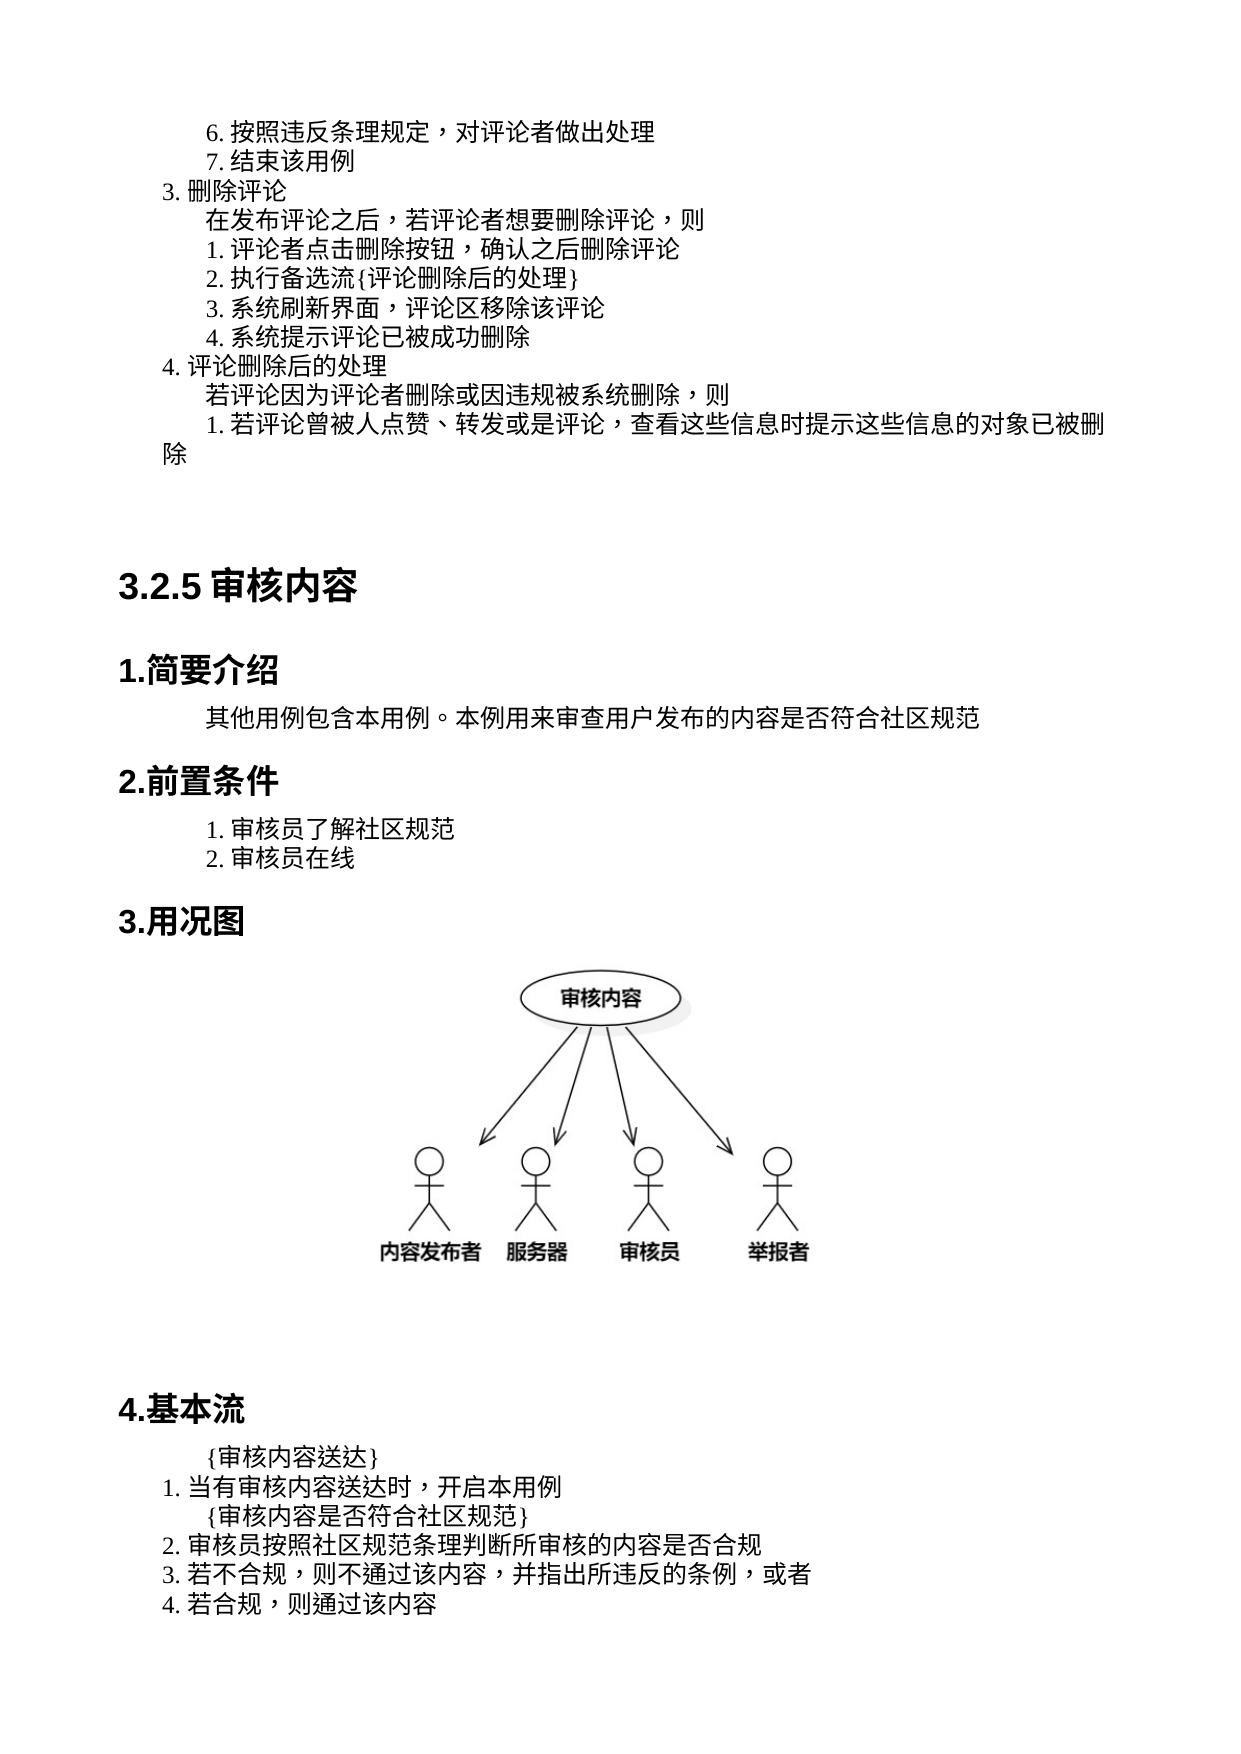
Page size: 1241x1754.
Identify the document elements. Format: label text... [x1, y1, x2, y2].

list 若不合规，则不通过该内容，并指出所违反的条例，或者 [118, 1560, 1122, 1590]
text {审核内容送达} [162, 1443, 1122, 1473]
text 在发布评论之后，若评论者想要删除评论，则 [162, 206, 1122, 235]
list 结束该用例 [162, 147, 1122, 177]
list 按照违反条理规定，对评论者做出处理 [162, 118, 1122, 147]
picture [355, 955, 885, 1334]
list 审核员在线 [162, 844, 1122, 874]
text 若评论因为评论者删除或因违规被系统删除，则 [162, 381, 1122, 411]
list 系统刷新界面，评论区移除该评论 [162, 294, 1122, 323]
text 1. 若评论曾被人点赞、转发或是评论，查看这些信息时提示这些信息的对象已被删除 [162, 411, 1122, 469]
list 执行备选流{评论删除后的处理} [162, 264, 1122, 294]
list 评论者点击删除按钮，确认之后删除评论 [162, 235, 1122, 264]
list 审核员了解社区规范 [162, 815, 1122, 844]
subtitle 3.2.5审核内容 [118, 556, 1122, 610]
subtitle 2.前置条件 [118, 754, 1122, 803]
text 4. 评论删除后的处理 [118, 352, 1122, 381]
list 若合规，则通过该内容 [118, 1590, 1122, 1619]
list 当有审核内容送达时，开启本用例 [118, 1473, 1122, 1502]
subtitle 3.用况图 [118, 894, 1122, 943]
list 审核员按照社区规范条理判断所审核的内容是否合规 [118, 1531, 1122, 1560]
list 系统提示评论已被成功删除 [162, 323, 1122, 352]
text 其他用例包含本用例。本例用来审查用户发布的内容是否符合社区规范 [162, 704, 1122, 734]
list 删除评论 [118, 177, 1122, 206]
text {审核内容是否符合社区规范} [162, 1502, 1122, 1531]
subtitle 4.基本流 [118, 1383, 1122, 1431]
subtitle 1.简要介绍 [118, 644, 1122, 692]
